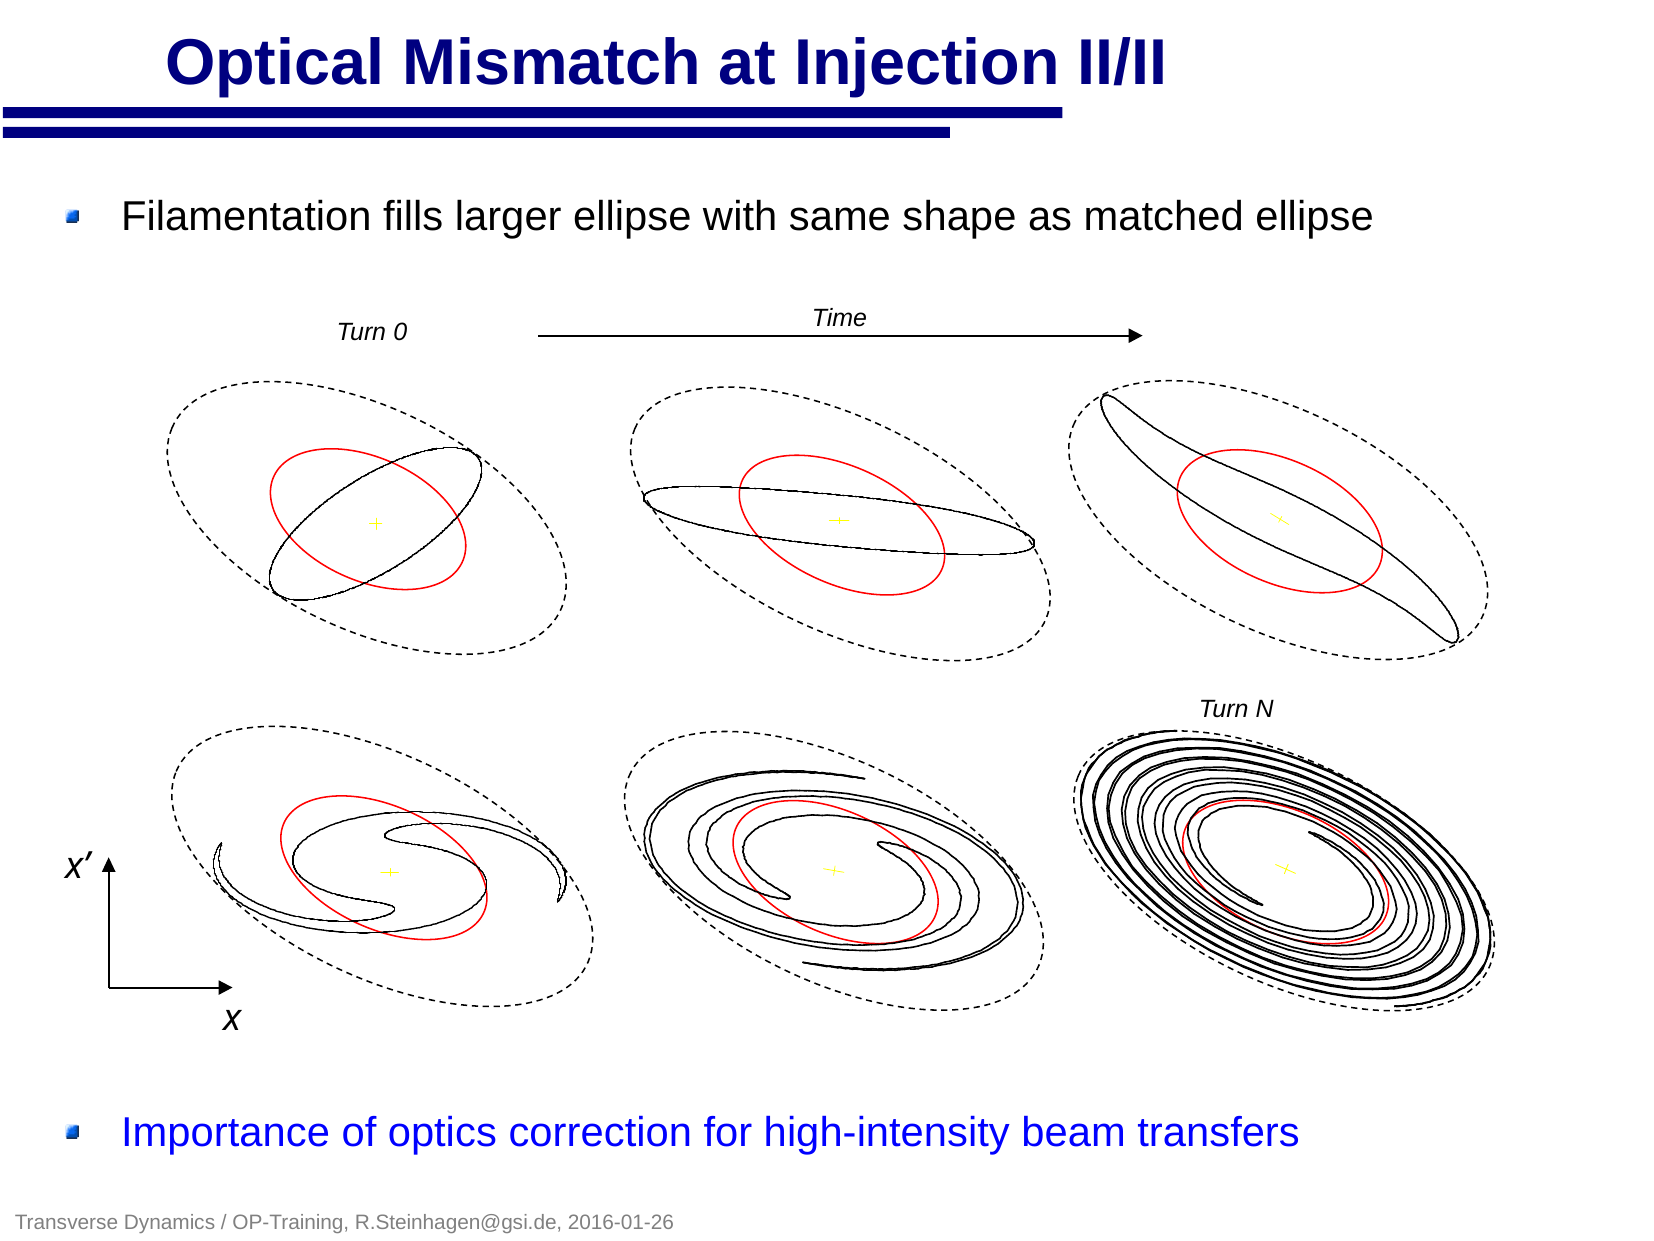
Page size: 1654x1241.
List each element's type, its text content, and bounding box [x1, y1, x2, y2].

list Filamentation fills larger ellipse with same shape as matched ellipse Importance of optics correction for high-intensity beam transfers [65, 192, 1628, 1205]
title Optical Mismatch at Injection II/II [165, 0, 1323, 124]
